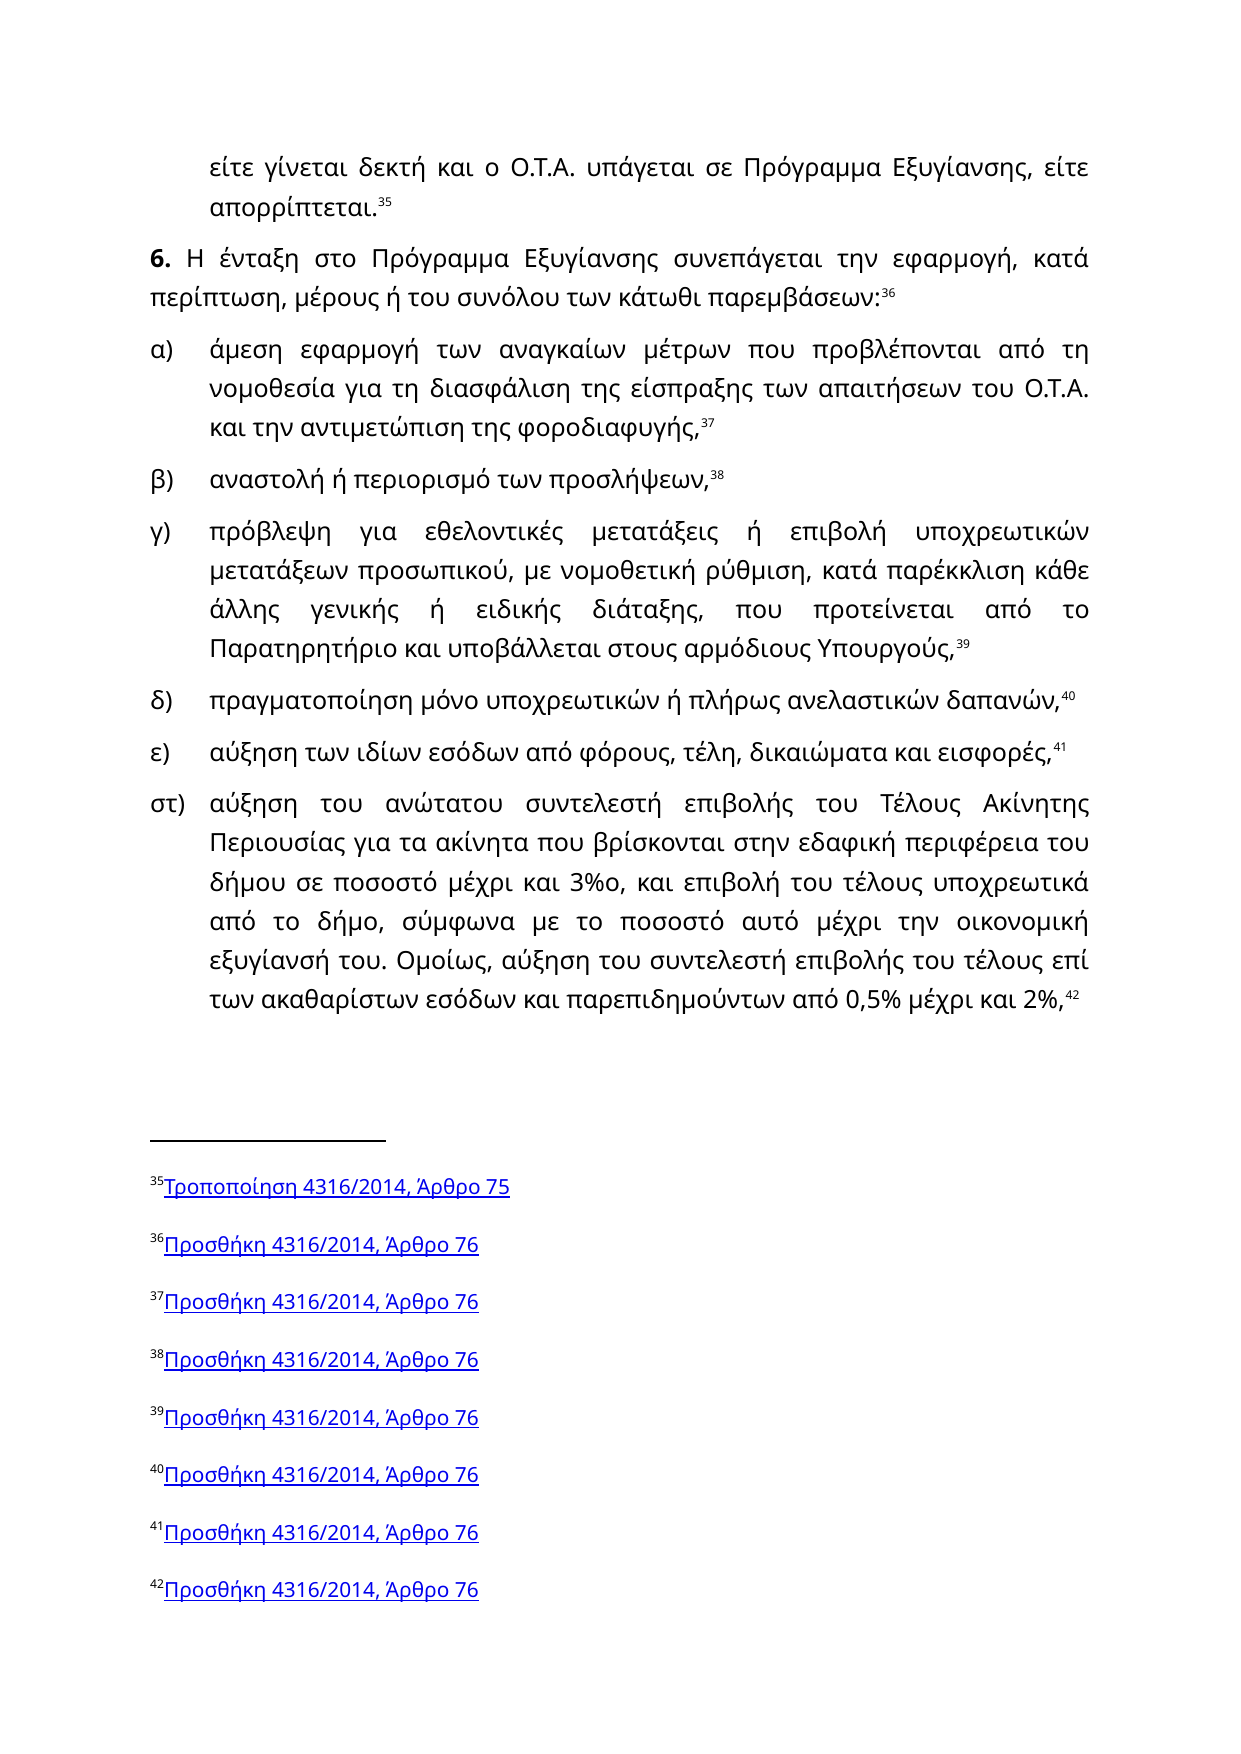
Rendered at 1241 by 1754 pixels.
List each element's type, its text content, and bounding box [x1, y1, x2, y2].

text Προσθήκη 4316/2014, Άρθρο 76 [150, 1287, 1090, 1316]
list είτε γίνεται δεκτή και ο Ο.Τ.Α. υπάγεται σε Πρόγραμμα Εξυγίανσης, είτε απορρίπτεται. [150, 150, 1090, 223]
list ε) αύξηση των ιδίων εσόδων από φόρους, τέλη, δικαιώματα και εισφορές, [150, 734, 1090, 768]
text Προσθήκη 4316/2014, Άρθρο 76 [150, 1403, 1090, 1431]
text Προσθήκη 4316/2014, Άρθρο 76 [150, 1576, 1090, 1604]
list β) αναστολή ή περιορισμό των προσλήψεων, [150, 462, 1090, 496]
list στ) αύξηση του ανώτατου συντελεστή επιβολής του Τέλους Ακίνητης Περιουσίας για τα ακίνητα που βρίσκονται στην εδαφική περιφέρεια του δήμου σε ποσοστό μέχρι και 3%ο, και επιβολή του τέλους υποχρεωτικά από το δήμο, σύμφωνα με το ποσοστό αυτό μέχρι την οικονομική εξυγίανσή του. Ομοίως, αύξηση του συντελεστή επιβολής του τέλους επί των ακαθαρίστων εσόδων και παρεπιδημούντων από 0,5% μέχρι και 2%, [150, 786, 1090, 1016]
list δ) πραγματοποίηση μόνο υποχρεωτικών ή πλήρως ανελαστικών δαπανών, [150, 682, 1090, 717]
text Προσθήκη 4316/2014, Άρθρο 76 [150, 1518, 1090, 1546]
text Προσθήκη 4316/2014, Άρθρο 76 [150, 1460, 1090, 1489]
list α) άμεση εφαρμογή των αναγκαίων μέτρων που προβλέπονται από τη νομοθεσία για τη διασφάλιση της είσπραξης των απαιτήσεων του Ο.Τ.Α. και την αντιμετώπιση της φοροδιαφυγής, [150, 332, 1090, 444]
text 6. Η ένταξη στο Πρόγραμμα Εξυγίανσης συνεπάγεται την εφαρμογή, κατά περίπτωση, μέρους ή του συνόλου των κάτωθι παρεμβάσεων: [150, 241, 1090, 314]
text Προσθήκη 4316/2014, Άρθρο 76 [150, 1345, 1090, 1373]
text Τροποποίηση 4316/2014, Άρθρο 75 [150, 1172, 1090, 1201]
text Προσθήκη 4316/2014, Άρθρο 76 [150, 1230, 1090, 1258]
list γ) πρόβλεψη για εθελοντικές μετατάξεις ή επιβολή υποχρεωτικών μετατάξεων προσωπικού, με νομοθετική ρύθμιση, κατά παρέκκλιση κάθε άλλης γενικής ή ειδικής διάταξης, που προτείνεται από το Παρατηρητήριο και υποβάλλεται στους αρμόδιους Υπουργούς, [150, 513, 1090, 665]
